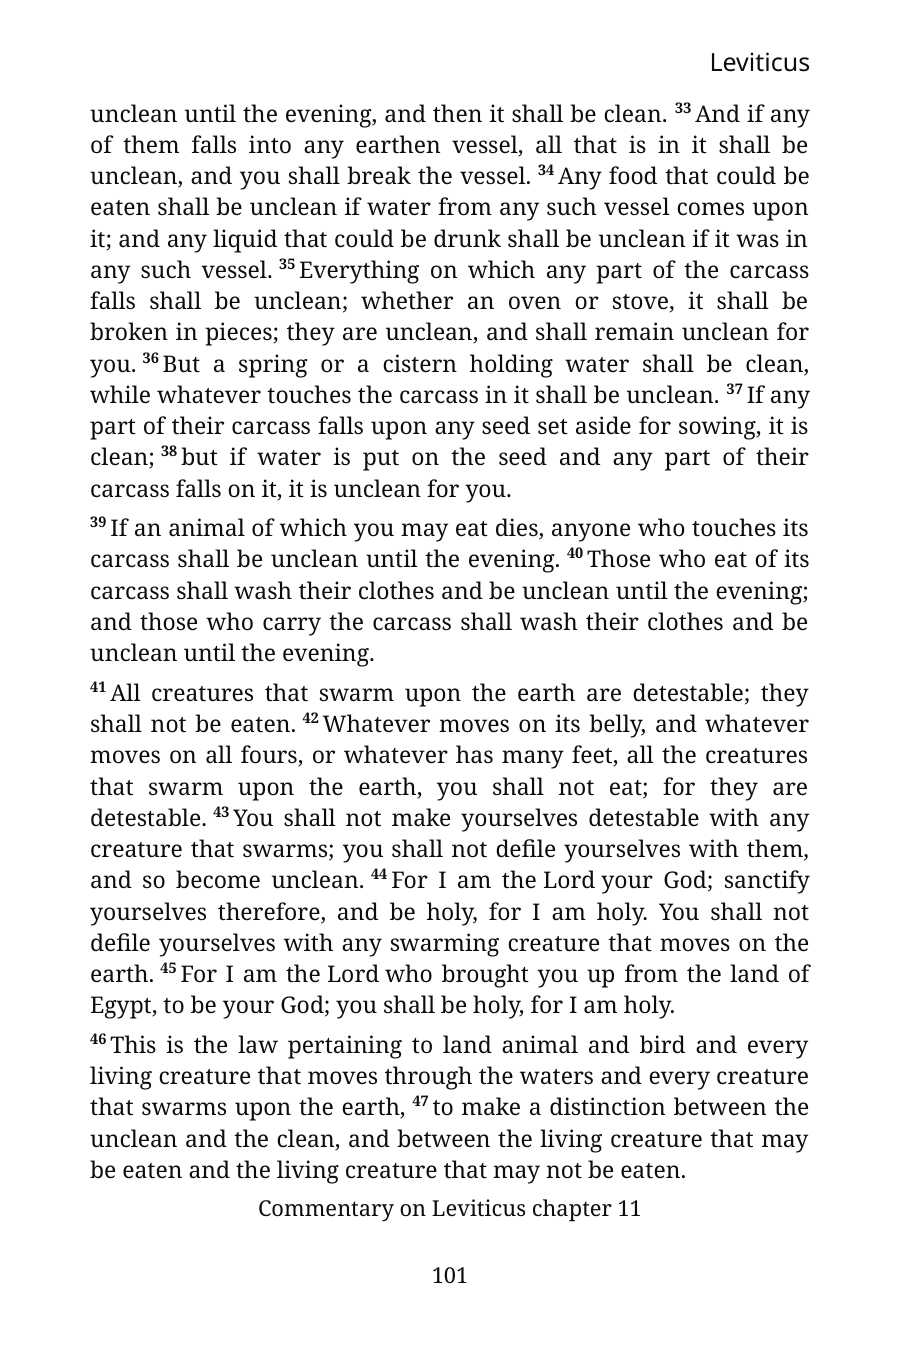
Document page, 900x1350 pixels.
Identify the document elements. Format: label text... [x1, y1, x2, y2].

text unclean until the evening, and then it shall be clean. 33 And if any of them falls into any earthen vessel, all that is in it shall be unclean, and you shall break the vessel. 34 Any food that could be eaten shall be unclean if water from any such vessel comes upon it; and any liquid that could be drunk shall be unclean if it was in any such vessel. 35 Everything on which any part of the carcass falls shall be unclean; whether an oven or stove, it shall be broken in pieces; they are unclean, and shall remain unclean for you. 36 But a spring or a cistern holding water shall be clean, while whatever touches the carcass in it shall be unclean. 37 If any part of their carcass falls upon any seed set aside for sowing, it is clean; 38 but if water is put on the seed and any part of their carcass falls on it, it is unclean for you. [90, 97, 810, 504]
text 41 All creatures that swarm upon the earth are detestable; they shall not be eaten. 42 Whatever moves on its belly, and whatever moves on all fours, or whatever has many feet, all the creatures that swarm upon the earth, you shall not eat; for they are detestable. 43 You shall not make yourselves detestable with any creature that swarms; you shall not defile yourselves with them, and so become unclean. 44 For I am the Lord your God; sanctify yourselves therefore, and be holy, for I am holy. You shall not defile yourselves with any swarming creature that moves on the earth. 45 For I am the Lord who brought you up from the land of Egypt, to be your God; you shall be holy, for I am holy. [90, 677, 810, 1020]
text 46 This is the law pertaining to land animal and bird and every living creature that moves through the waters and every creature that swarms upon the earth, 47 to make a distinction between the unclean and the clean, and between the living creature that may be eaten and the living creature that may not be eaten. [90, 1029, 810, 1185]
text 39 If an animal of which you may eat dies, anyone who touches its carcass shall be unclean until the evening. 40 Those who eat of its carcass shall wash their clothes and be unclean until the evening; and those who carry the carcass shall wash their clothes and be unclean until the evening. [90, 512, 810, 668]
text Commentary on Leviticus chapter 11 [90, 1193, 810, 1223]
